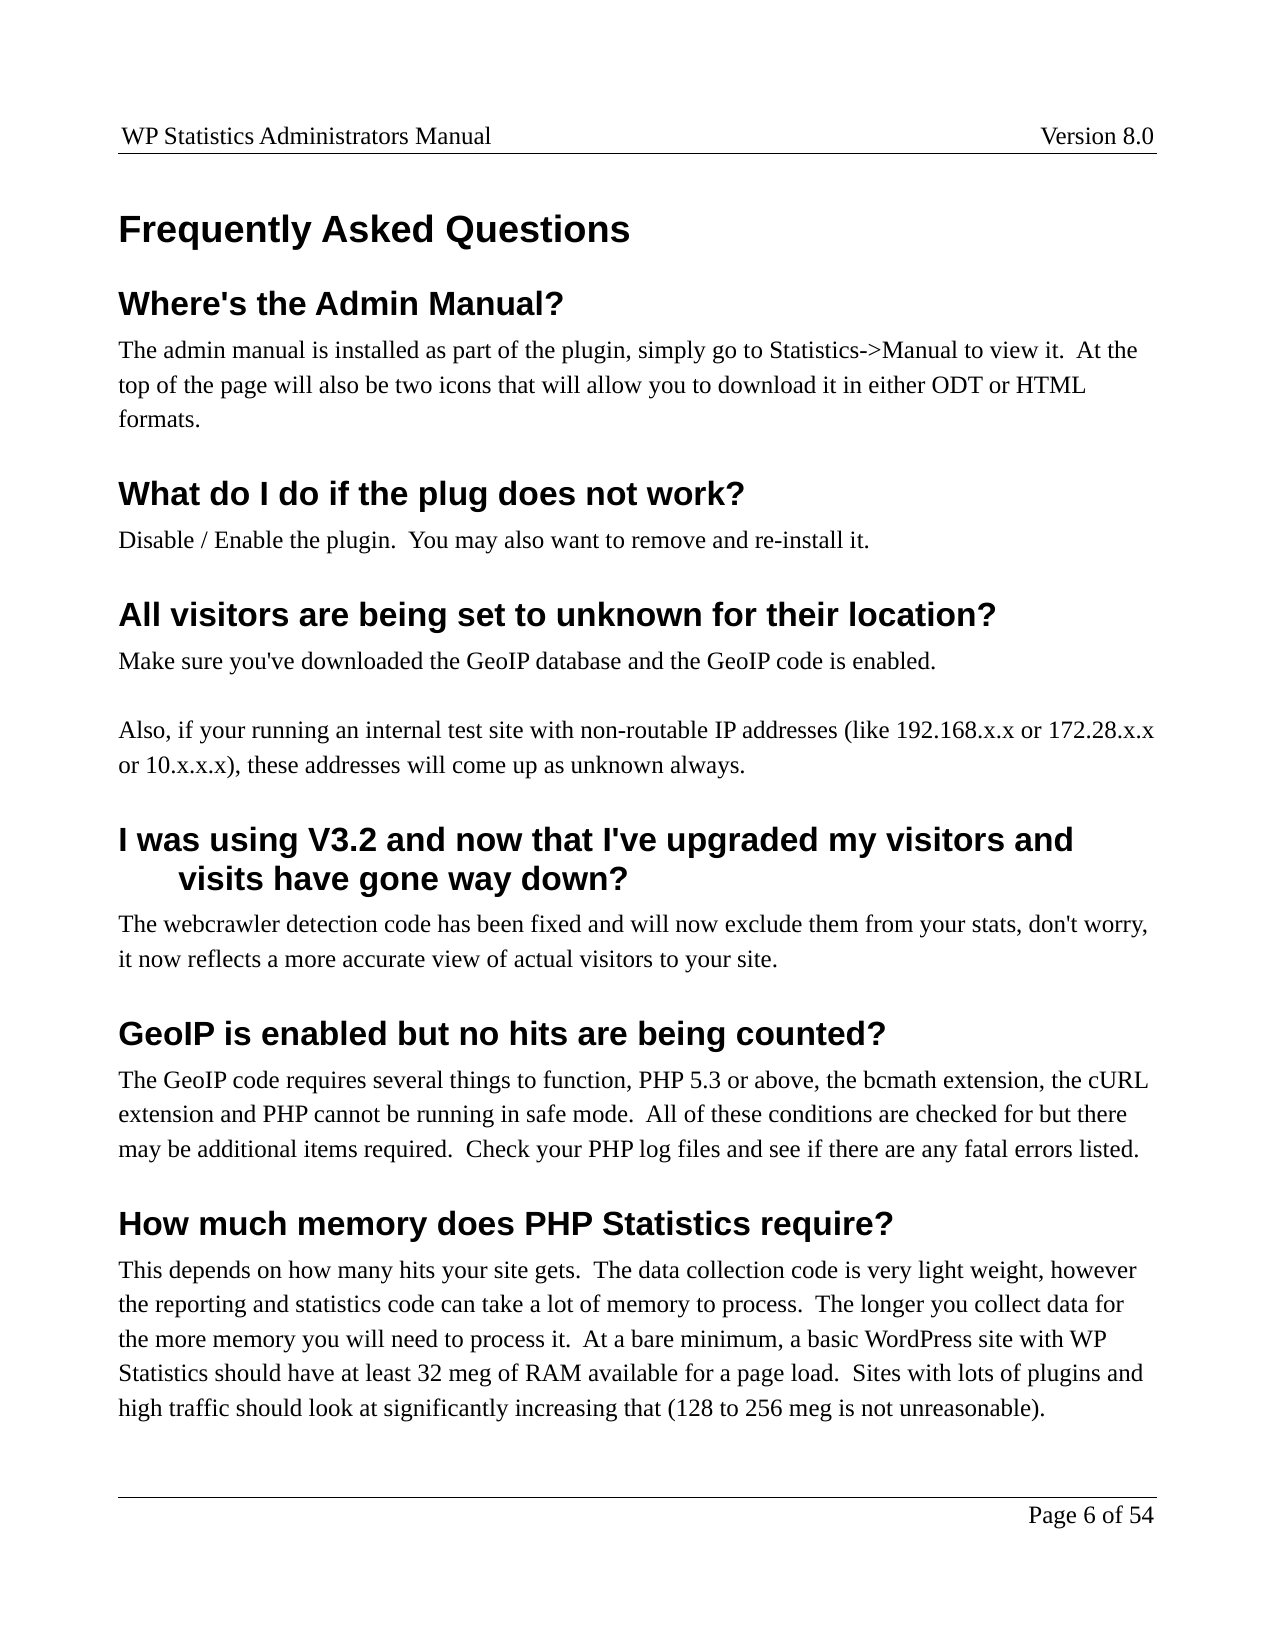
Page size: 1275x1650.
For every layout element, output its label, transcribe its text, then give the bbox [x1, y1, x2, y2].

text The admin manual is installed as part of the plugin, simply go to Statistics->Manual to view it. At the top of the page will also be two icons that will allow you to download it in either ODT or HTML formats. [118, 335, 1157, 433]
text Make sure you've downloaded the GeoIP database and the GeoIP code is enabled. Also, if your running an internal test site with non-routable IP addresses (like 192.168.x.x or 172.28.x.x or 10.x.x.x), these addresses will come up as unknown always. [118, 646, 1157, 779]
subtitle All visitors are being set to unknown for their location? [118, 595, 1157, 634]
subtitle Frequently Asked Questions [118, 207, 1157, 251]
subtitle I was using V3.2 and now that I've upgraded my visitors and visits have gone way down? [118, 820, 1157, 897]
subtitle How much memory does PHP Statistics require? [118, 1204, 1157, 1243]
subtitle What do I do if the plug does not work? [118, 474, 1157, 513]
subtitle Where's the Admin Manual? [118, 284, 1157, 323]
text The GeoIP code requires several things to function, PHP 5.3 or above, the bcmath extension, the cURL extension and PHP cannot be running in safe mode. All of these conditions are checked for but there may be additional items required. Check your PHP log files and see if there are any fatal errors listed. [118, 1065, 1157, 1163]
text This depends on how many hits your site gets. The data collection code is very light weight, however the reporting and statistics code can take a lot of memory to process. The longer you collect data for the more memory you will need to process it. At a bare minimum, a basic WordPress site with WP Statistics should have at least 32 meg of RAM available for a page load. Sites with lots of plugins and high traffic should look at significantly increasing that (128 to 256 meg is not unreasonable). [118, 1255, 1157, 1456]
text Disable / Enable the plugin. You may also want to remove and re-install it. [118, 525, 1157, 554]
subtitle GeoIP is enabled but no hits are being counted? [118, 1014, 1157, 1053]
text The webcrawler detection code has been fixed and will now exclude them from your stats, don't worry, it now reflects a more accurate view of actual visitors to your site. [118, 909, 1157, 973]
